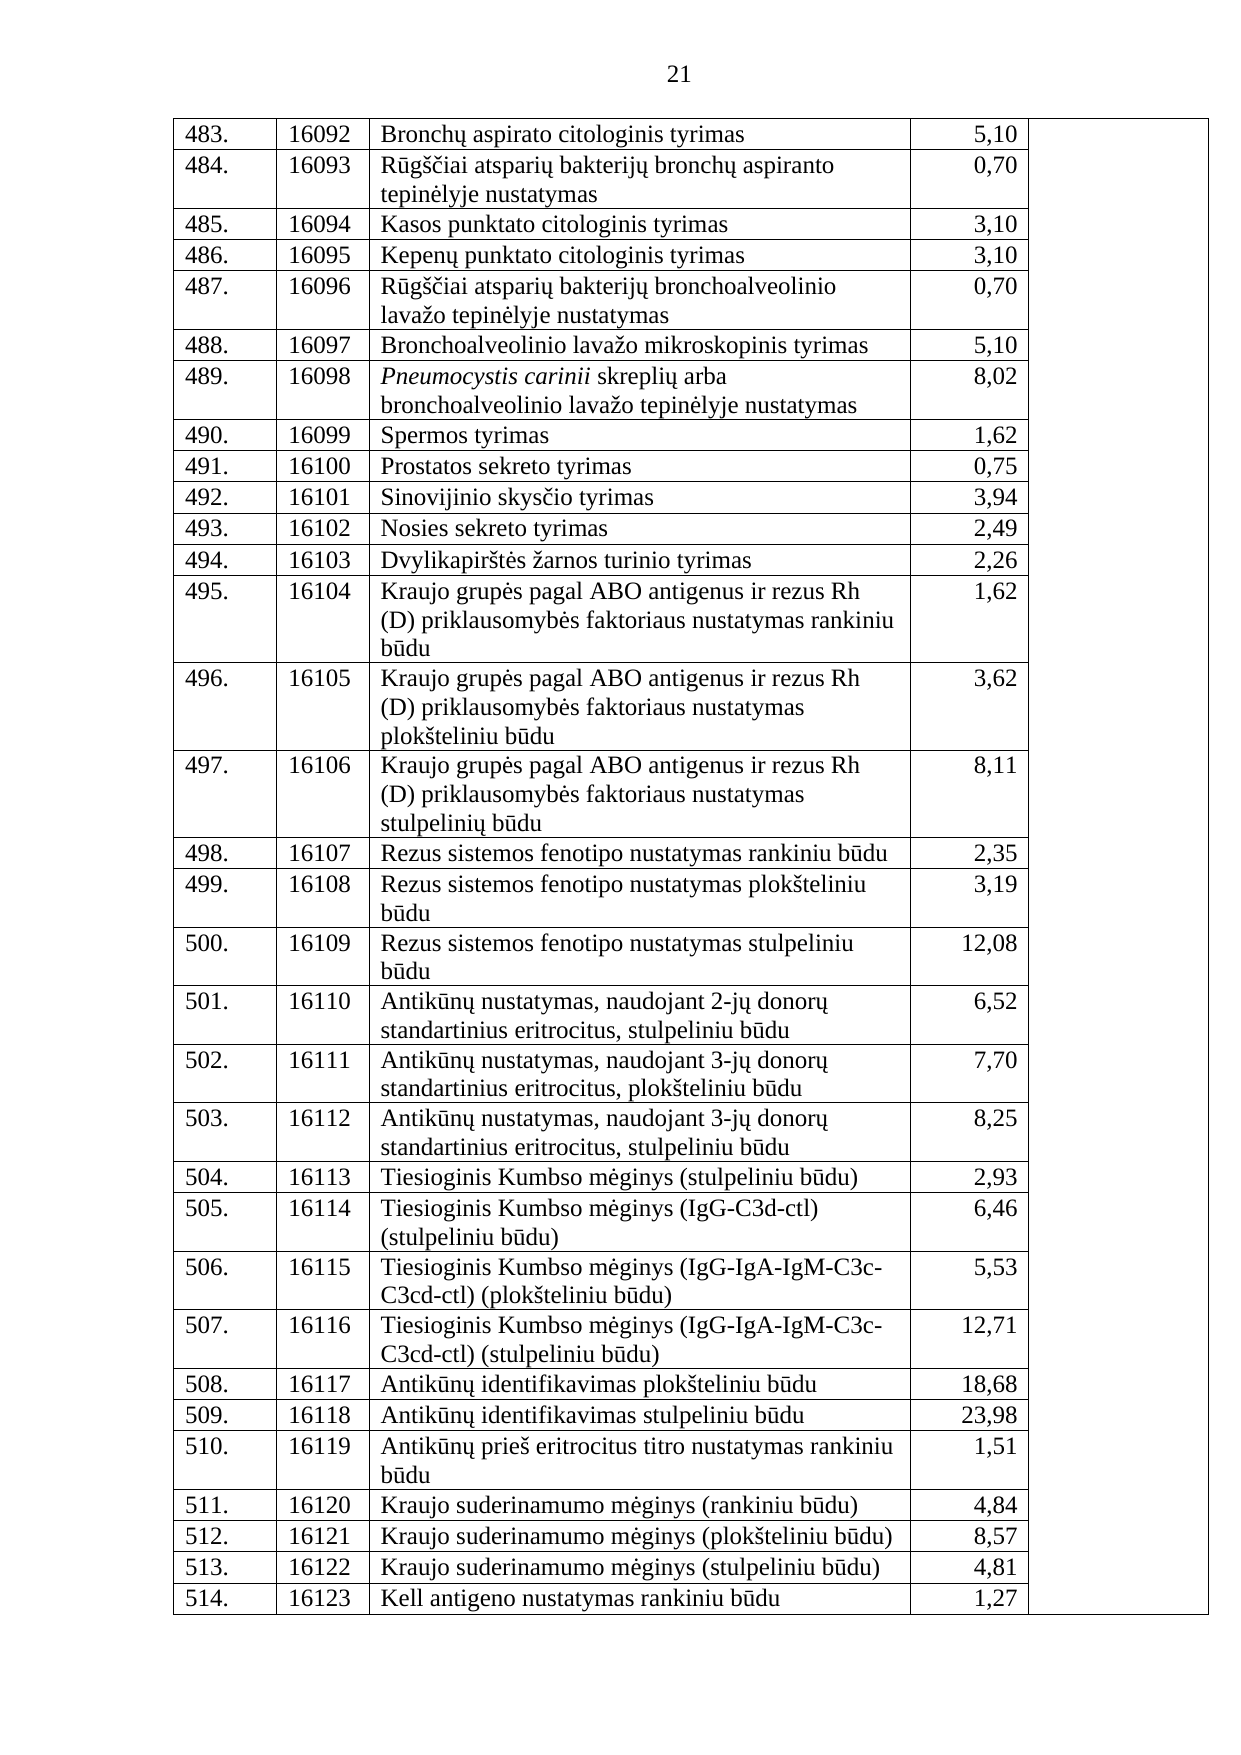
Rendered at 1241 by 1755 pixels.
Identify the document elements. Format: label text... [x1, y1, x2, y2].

table_cell [1209, 1102, 1222, 1161]
table_cell 16096 [277, 271, 369, 329]
table_cell 3,10 [911, 240, 1028, 270]
table_cell Prostatos sekreto tyrimas [370, 451, 910, 481]
table_cell Kraujo grupės pagal ABO antigenus ir rezus Rh (D) priklausomybės faktoriaus nustatymas stulpelinių būdu [370, 751, 910, 837]
table_cell 0,75 [911, 451, 1028, 481]
table_cell 503. [174, 1103, 276, 1161]
table_cell 512. [174, 1521, 276, 1551]
table_cell 16123 [277, 1584, 369, 1614]
table_cell 16117 [277, 1369, 369, 1399]
table_cell 16122 [277, 1552, 369, 1582]
table_cell 16116 [277, 1310, 369, 1368]
table_cell [1209, 419, 1222, 450]
table_cell Nosies sekreto tyrimas [370, 514, 910, 544]
table_cell [1209, 1161, 1222, 1192]
table_cell 16112 [277, 1103, 369, 1161]
table_cell 4,81 [911, 1552, 1028, 1582]
table_cell 0,70 [911, 271, 1028, 329]
table_cell 504. [174, 1162, 276, 1192]
table_cell 4,84 [911, 1490, 1028, 1520]
table_cell 488. [174, 330, 276, 360]
table_cell Bronchų aspirato citologinis tyrimas [370, 119, 910, 149]
table_cell Rezus sistemos fenotipo nustatymas rankiniu būdu [370, 838, 910, 868]
table_cell [1209, 575, 1222, 662]
table_cell 2,26 [911, 545, 1028, 575]
table_cell 23,98 [911, 1400, 1028, 1430]
table_cell 486. [174, 240, 276, 270]
table_cell Tiesioginis Kumbso mėginys (stulpeliniu būdu) [370, 1162, 910, 1192]
table_cell 16099 [277, 420, 369, 450]
table_cell [1209, 1368, 1222, 1399]
table_cell 3,94 [911, 482, 1028, 512]
table_cell 501. [174, 986, 276, 1044]
table_cell 16115 [277, 1252, 369, 1309]
table_cell Rūgščiai atsparių bakterijų bronchų aspiranto tepinėlyje nustatymas [370, 150, 910, 208]
table_cell [1209, 1309, 1222, 1368]
table_cell 489. [174, 361, 276, 419]
table_cell 16108 [277, 869, 369, 927]
table_cell Kraujo grupės pagal ABO antigenus ir rezus Rh (D) priklausomybės faktoriaus nustatymas rankiniu būdu [370, 576, 910, 662]
table_cell Kraujo grupės pagal ABO antigenus ir rezus Rh (D) priklausomybės faktoriaus nustatymas plokšteliniu būdu [370, 663, 910, 749]
table_cell 484. [174, 150, 276, 208]
table_cell [1209, 329, 1222, 360]
table_cell Pneumocystis carinii skreplių arba bronchoalveolinio lavažo tepinėlyje nustatymas [370, 361, 910, 419]
table_cell [1209, 1551, 1222, 1582]
table_cell 514. [174, 1584, 276, 1614]
table_cell Rezus sistemos fenotipo nustatymas stulpeliniu būdu [370, 928, 910, 985]
table_cell 1,27 [911, 1584, 1028, 1614]
table_cell 16106 [277, 751, 369, 837]
table_cell 506. [174, 1252, 276, 1309]
table_cell 500. [174, 928, 276, 985]
table_cell 490. [174, 420, 276, 450]
table_cell Rezus sistemos fenotipo nustatymas plokšteliniu būdu [370, 869, 910, 927]
table_cell 8,02 [911, 361, 1028, 419]
table_cell [1029, 119, 1208, 1614]
table_cell 3,19 [911, 869, 1028, 927]
table_cell 16114 [277, 1193, 369, 1251]
table_cell 2,35 [911, 838, 1028, 868]
table_cell Kraujo suderinamumo mėginys (stulpeliniu būdu) [370, 1552, 910, 1582]
table_cell 16102 [277, 514, 369, 544]
table_cell 507. [174, 1310, 276, 1368]
table_cell 8,25 [911, 1103, 1028, 1161]
table_cell [1209, 985, 1222, 1044]
table_cell [1209, 481, 1222, 512]
table_cell 16119 [277, 1431, 369, 1489]
table_cell [1209, 868, 1222, 927]
table_cell 16095 [277, 240, 369, 270]
table_cell Spermos tyrimas [370, 420, 910, 450]
table_cell [1209, 270, 1222, 329]
table_cell 2,93 [911, 1162, 1028, 1192]
table_cell Tiesioginis Kumbso mėginys (IgG-C3d-ctl) (stulpeliniu būdu) [370, 1193, 910, 1251]
table_cell 16097 [277, 330, 369, 360]
table_cell 16105 [277, 663, 369, 749]
table_cell 2,49 [911, 514, 1028, 544]
table_cell Kraujo suderinamumo mėginys (plokšteliniu būdu) [370, 1521, 910, 1551]
table_cell Dvylikapirštės žarnos turinio tyrimas [370, 545, 910, 575]
table_cell Sinovijinio skysčio tyrimas [370, 482, 910, 512]
table_cell [1209, 544, 1222, 575]
table_cell 1,62 [911, 576, 1028, 662]
table_cell 18,68 [911, 1369, 1028, 1399]
table_cell Rūgščiai atsparių bakterijų bronchoalveolinio lavažo tepinėlyje nustatymas [370, 271, 910, 329]
table_cell 5,10 [911, 330, 1028, 360]
table_cell 1,51 [911, 1431, 1028, 1489]
table_cell 16092 [277, 119, 369, 149]
table_cell 5,10 [911, 119, 1028, 149]
table_cell Antikūnų identifikavimas plokšteliniu būdu [370, 1369, 910, 1399]
table_cell [1209, 1430, 1222, 1489]
table_cell [1209, 662, 1222, 749]
table_cell [1209, 118, 1222, 149]
table_cell Antikūnų identifikavimas stulpeliniu būdu [370, 1400, 910, 1430]
table_cell 6,52 [911, 986, 1028, 1044]
table_cell Kell antigeno nustatymas rankiniu būdu [370, 1584, 910, 1614]
table_cell 16098 [277, 361, 369, 419]
table_cell 499. [174, 869, 276, 927]
table_cell Antikūnų nustatymas, naudojant 2-jų donorų standartinius eritrocitus, stulpeliniu būdu [370, 986, 910, 1044]
table_cell [1209, 513, 1222, 544]
table_cell 496. [174, 663, 276, 749]
table_cell 3,62 [911, 663, 1028, 749]
table_cell 16118 [277, 1400, 369, 1430]
table_cell 8,57 [911, 1521, 1028, 1551]
table_cell 495. [174, 576, 276, 662]
table_cell 7,70 [911, 1045, 1028, 1102]
table_cell [1209, 149, 1222, 208]
table_cell 508. [174, 1369, 276, 1399]
table_cell Bronchoalveolinio lavažo mikroskopinis tyrimas [370, 330, 910, 360]
table_cell [1209, 1583, 1222, 1614]
table_cell Kepenų punktato citologinis tyrimas [370, 240, 910, 270]
table_cell 509. [174, 1400, 276, 1430]
table_cell 483. [174, 119, 276, 149]
table_cell [1209, 927, 1222, 985]
table_cell 494. [174, 545, 276, 575]
table_cell 16100 [277, 451, 369, 481]
table_cell 513. [174, 1552, 276, 1582]
table_cell 498. [174, 838, 276, 868]
table_cell 511. [174, 1490, 276, 1520]
table_cell 510. [174, 1431, 276, 1489]
table_cell Tiesioginis Kumbso mėginys (IgG-IgA-IgM-C3c- C3cd-ctl) (stulpeliniu būdu) [370, 1310, 910, 1368]
table_cell [1209, 1192, 1222, 1251]
table_cell 1,62 [911, 420, 1028, 450]
table_cell Kasos punktato citologinis tyrimas [370, 209, 910, 239]
table_cell 16113 [277, 1162, 369, 1192]
table_cell 492. [174, 482, 276, 512]
table_cell 0,70 [911, 150, 1028, 208]
table_cell 485. [174, 209, 276, 239]
table_cell [1209, 1520, 1222, 1551]
table_cell Antikūnų prieš eritrocitus titro nustatymas rankiniu būdu [370, 1431, 910, 1489]
table_cell [1209, 450, 1222, 481]
table_cell [1209, 360, 1222, 419]
table_cell 12,08 [911, 928, 1028, 985]
table_cell 16121 [277, 1521, 369, 1551]
table_cell 6,46 [911, 1193, 1028, 1251]
table_cell 16103 [277, 545, 369, 575]
table_cell [1209, 239, 1222, 270]
table_cell 16093 [277, 150, 369, 208]
table_cell 16104 [277, 576, 369, 662]
table_cell 16107 [277, 838, 369, 868]
table_cell [1209, 837, 1222, 868]
table_cell [1209, 1044, 1222, 1102]
table_cell 505. [174, 1193, 276, 1251]
table_cell [1209, 208, 1222, 239]
table_cell Antikūnų nustatymas, naudojant 3-jų donorų standartinius eritrocitus, stulpeliniu būdu [370, 1103, 910, 1161]
table_cell Antikūnų nustatymas, naudojant 3-jų donorų standartinius eritrocitus, plokšteliniu būdu [370, 1045, 910, 1102]
table_cell [1209, 1251, 1222, 1309]
table_cell 493. [174, 514, 276, 544]
table_cell [1209, 1489, 1222, 1520]
table_cell 16109 [277, 928, 369, 985]
table_cell 16120 [277, 1490, 369, 1520]
table_cell 3,10 [911, 209, 1028, 239]
table_cell [1209, 1399, 1222, 1430]
table_cell 5,53 [911, 1252, 1028, 1309]
table_cell [1209, 750, 1222, 837]
table_cell 12,71 [911, 1310, 1028, 1368]
table_cell 8,11 [911, 751, 1028, 837]
table_cell 16110 [277, 986, 369, 1044]
table_cell 497. [174, 751, 276, 837]
table_cell Kraujo suderinamumo mėginys (rankiniu būdu) [370, 1490, 910, 1520]
table_cell 16111 [277, 1045, 369, 1102]
table_cell Tiesioginis Kumbso mėginys (IgG-IgA-IgM-C3c- C3cd-ctl) (plokšteliniu būdu) [370, 1252, 910, 1309]
table_cell 16094 [277, 209, 369, 239]
table_cell 491. [174, 451, 276, 481]
table_cell 487. [174, 271, 276, 329]
table_cell 16101 [277, 482, 369, 512]
table_cell 502. [174, 1045, 276, 1102]
